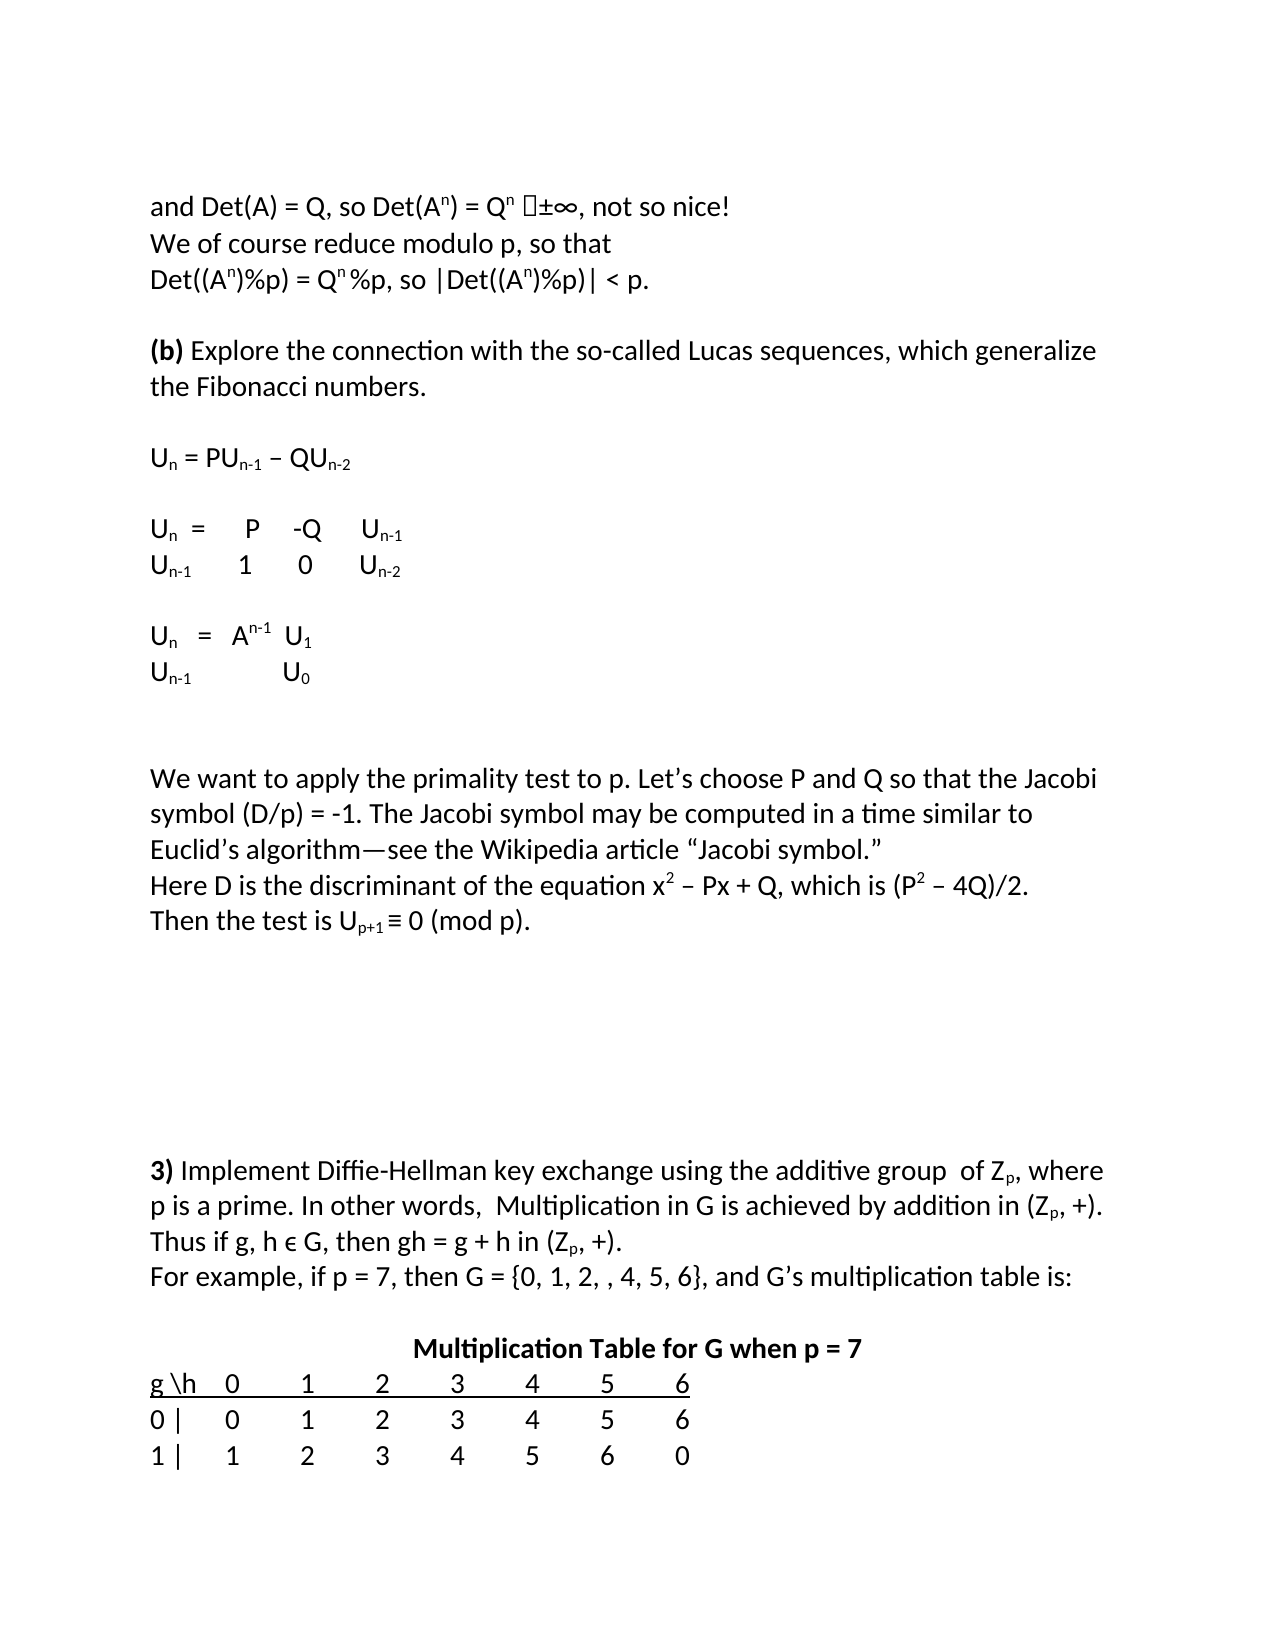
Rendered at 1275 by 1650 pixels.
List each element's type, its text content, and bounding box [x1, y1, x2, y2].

text Multiplication Table for G when p = 7 [150, 1330, 1125, 1365]
text 3) Implement Diffie-Hellman key exchange using the additive group of Zp, where p is a prime. In other words, Multiplication in G is achieved by addition in (Zp, +). [150, 1152, 1125, 1223]
text Det((An)%p) = Qn %p, so |Det((An)%p)| < p. [150, 261, 1125, 297]
text Un = PUn-1 – QUn-2 [150, 439, 1125, 475]
text Un-1 1 0 Un-2 [150, 546, 1125, 582]
text For example, if p = 7, then G = {0, 1, 2, , 4, 5, 6}, and G’s multiplication table is: [150, 1258, 1125, 1294]
text and Det(A) = Q, so Det(An) = Qn ±∞, not so nice! [150, 186, 1125, 225]
text Un = P -Q Un-1 [150, 510, 1125, 546]
text 1 | 1 2 3 4 5 6 0 [150, 1437, 1125, 1472]
text 0 | 0 1 2 3 4 5 6 [150, 1401, 1125, 1437]
text Un-1 U0 [150, 653, 1125, 688]
text g \h 0 1 2 3 4 5 6 [150, 1365, 1125, 1401]
text Thus if g, h ϵ G, then gh = g + h in (Zp, +). [150, 1223, 1125, 1258]
text We want to apply the primality test to p. Let’s choose P and Q so that the Jacobi symbol (D/p) = -1. The Jacobi symbol may be computed in a time similar to Euclid’s algorithm—see the Wikipedia article “Jacobi symbol.” [150, 760, 1125, 867]
text Then the test is Up+1 ≡ 0 (mod p). [150, 902, 1125, 938]
text (b) Explore the connection with the so-called Lucas sequences, which generalize the Fibonacci numbers. [150, 332, 1125, 403]
text Un = An-1 U1 [150, 617, 1125, 653]
text We of course reduce modulo p, so that [150, 225, 1125, 261]
text Here D is the discriminant of the equation x2 – Px + Q, which is (P2 – 4Q)/2. [150, 867, 1125, 902]
